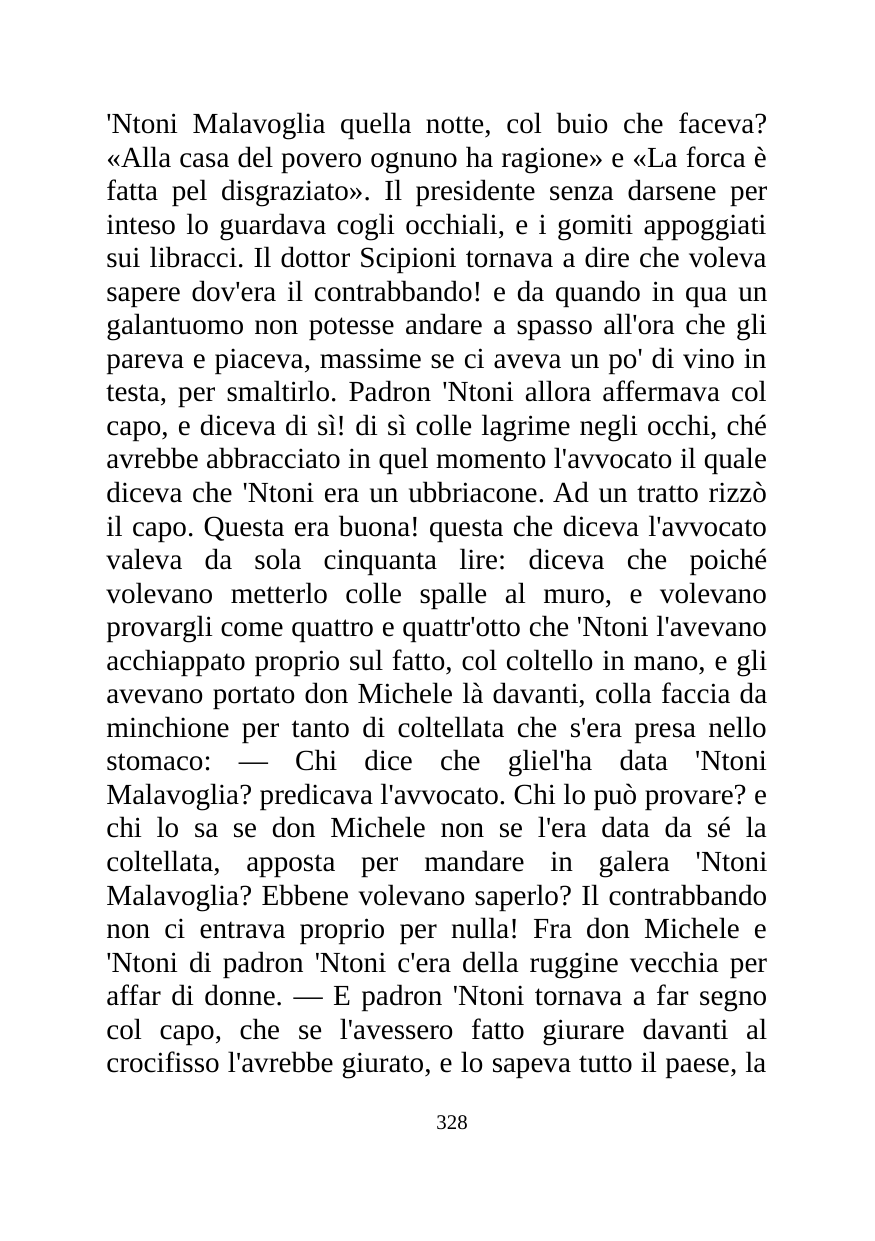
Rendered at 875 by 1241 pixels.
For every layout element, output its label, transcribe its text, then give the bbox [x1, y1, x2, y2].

text 'Ntoni Malavoglia quella notte, col buio che faceva? «Alla casa del povero ognuno ha ragione» e «La forca è fatta pel disgraziato». Il presidente senza darsene per inteso lo guardava cogli occhiali, e i gomiti appoggiati sui libracci. Il dottor Scipioni tornava a dire che voleva sapere dov'era il contrabbando! e da quando in qua un galantuomo non potesse andare a spasso all'ora che gli pareva e piaceva, massime se ci aveva un po' di vino in testa, per smaltirlo. Padron 'Ntoni allora affermava col capo, e diceva di sì! di sì colle lagrime negli occhi, ché avrebbe abbracciato in quel momento l'avvocato il quale diceva che 'Ntoni era un ubbriacone. Ad un tratto rizzò il capo. Questa era buona! questa che diceva l'avvocato valeva da sola cinquanta lire: diceva che poiché volevano metterlo colle spalle al muro, e volevano provargli come quattro e quattr'otto che 'Ntoni l'avevano acchiappato proprio sul fatto, col coltello in mano, e gli avevano portato don Michele là davanti, colla faccia da minchione per tanto di coltellata che s'era presa nello stomaco: — Chi dice che gliel'ha data 'Ntoni Malavoglia? predicava l'avvocato. Chi lo può provare? e chi lo sa se don Michele non se l'era data da sé la coltellata, apposta per mandare in galera 'Ntoni Malavoglia? Ebbene volevano saperlo? Il contrabbando non ci entrava proprio per nulla! Fra don Michele e 'Ntoni di padron 'Ntoni c'era della ruggine vecchia per affar di donne. — E padron 'Ntoni tornava a far segno col capo, che se l'avessero fatto giurare davanti al crocifisso l'avrebbe giurato, e lo sapeva tutto il paese, la [106, 106, 768, 1079]
